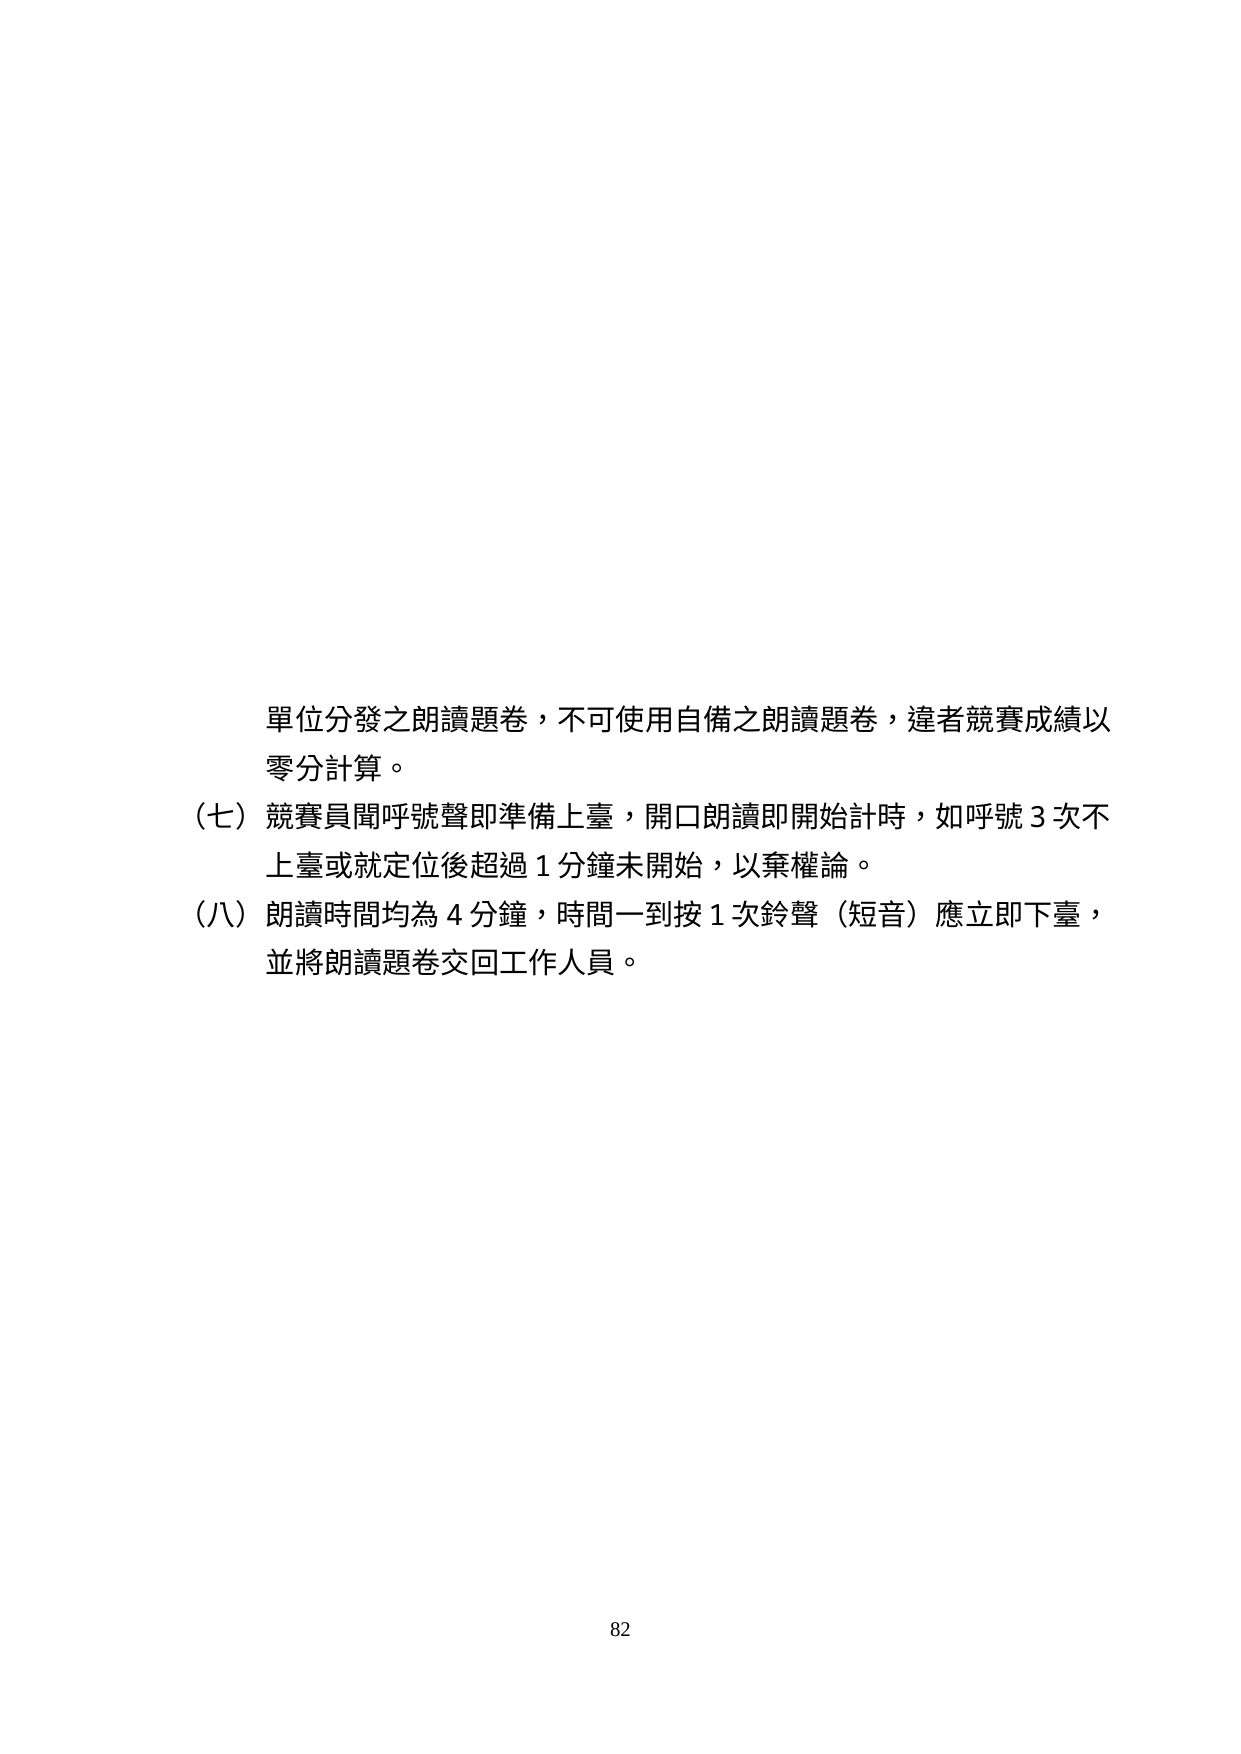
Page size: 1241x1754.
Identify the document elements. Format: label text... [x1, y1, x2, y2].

text （八）朗讀時間均為4分鐘，時間一到按1次鈴聲（短音）應立即下臺，並將朗讀題卷交回工作人員。 [177, 891, 1122, 982]
text （七）競賽員聞呼號聲即準備上臺，開口朗讀即開始計時，如呼號3次不上臺或就定位後超過1分鐘未開始，以棄權論。 [177, 794, 1122, 885]
text 單位分發之朗讀題卷，不可使用自備之朗讀題卷，違者競賽成績以零分計算。 [177, 697, 1122, 787]
